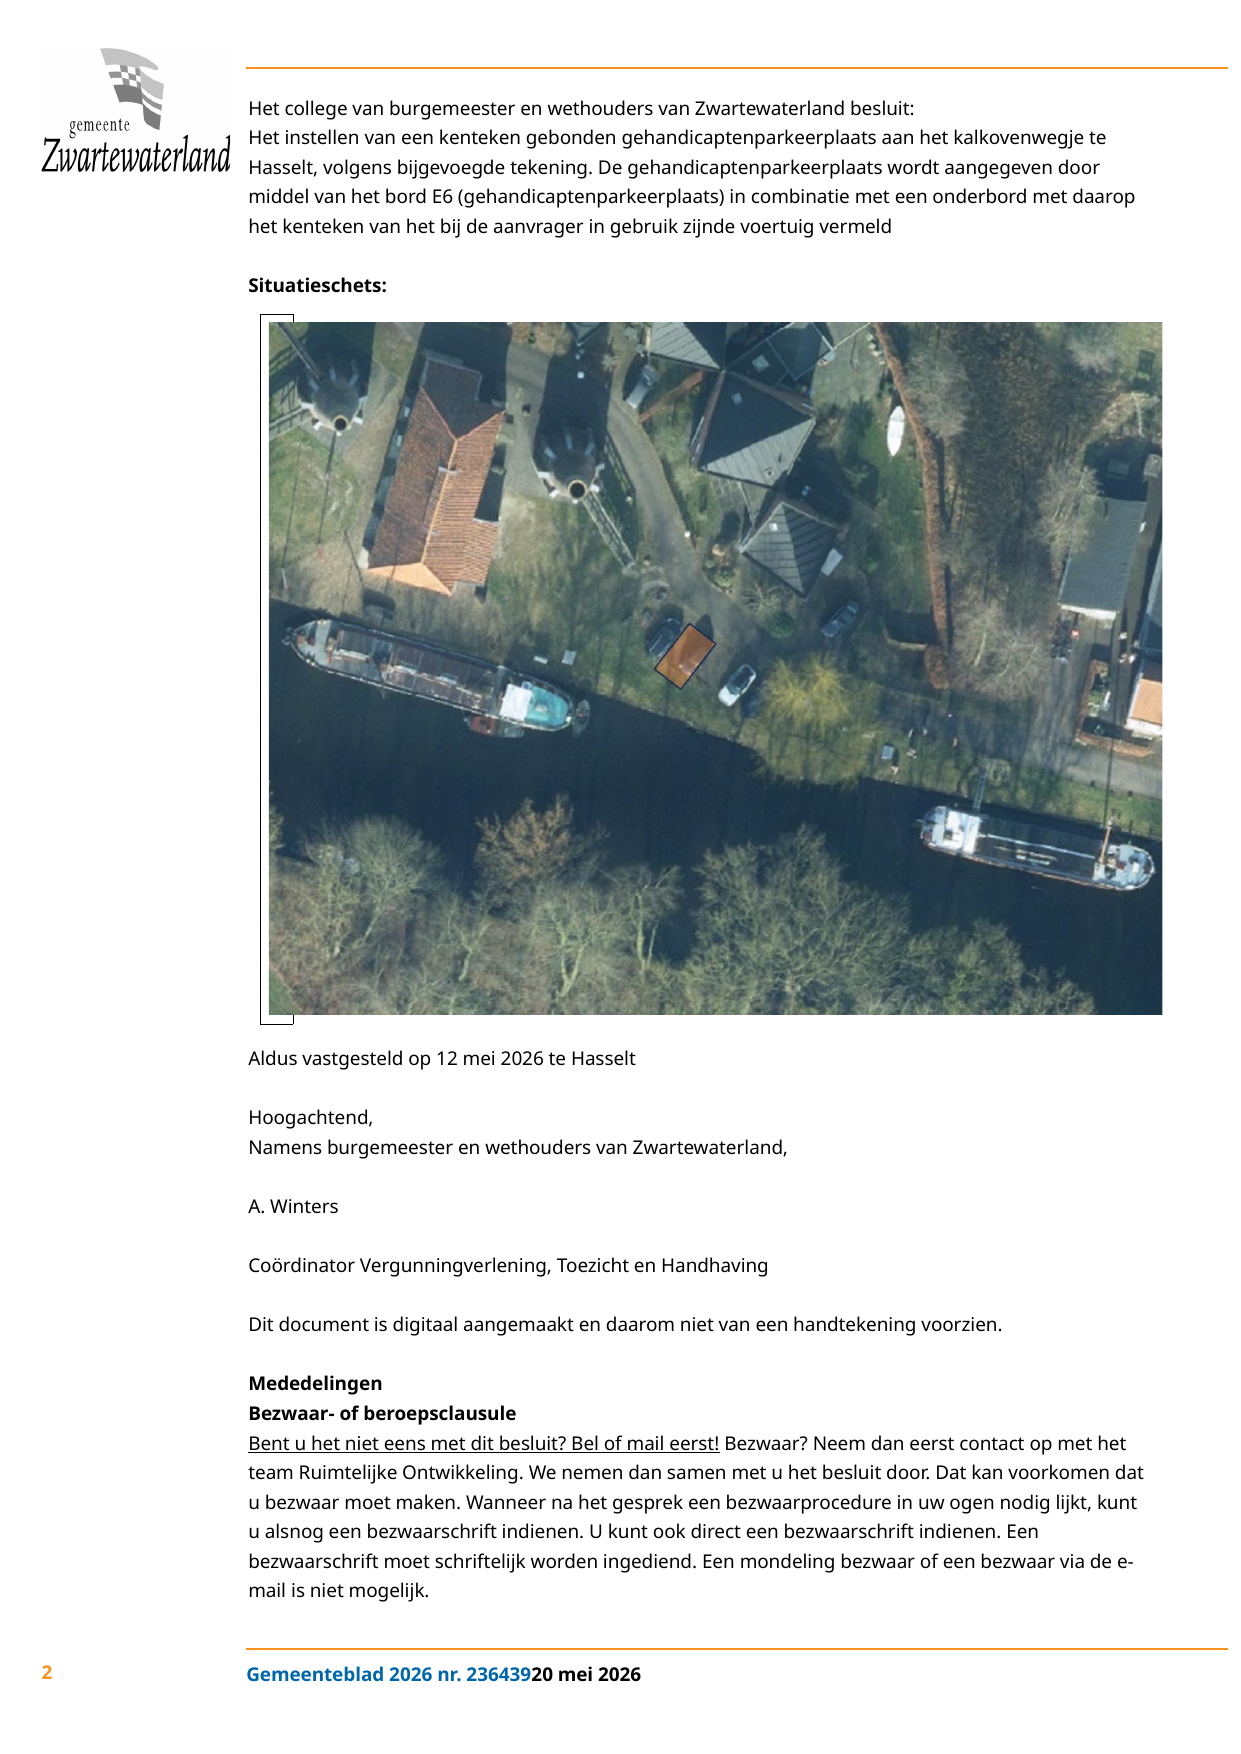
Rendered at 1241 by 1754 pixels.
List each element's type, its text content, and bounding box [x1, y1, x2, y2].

text Namens burgemeester en wethouders van Zwartewaterland, [248, 1134, 1152, 1159]
text Bent u het niet eens met dit besluit? Bel of mail eerst! Bezwaar? Neem dan eerst contact op met het team Ruimtelijke Ontwikkeling. We nemen dan samen met u het besluit door. Dat kan voorkomen dat u bezwaar moet maken. Wanneer na het gesprek een bezwaarprocedure in uw ogen nodig lijkt, kunt u alsnog een bezwaarschrift indienen. U kunt ook direct een bezwaarschrift indienen. Een bezwaarschrift moet schriftelijk worden ingediend. Een mondeling bezwaar of een bezwaar via de e-mail is niet mogelijk. [248, 1430, 1152, 1603]
text Coördinator Vergunningverlening, Toezicht en Handhaving [248, 1252, 1152, 1278]
text Hoogachtend, [248, 1104, 1152, 1130]
text Dit document is digitaal aangemaakt en daarom niet van een handtekening voorzien. [248, 1311, 1152, 1337]
text Situatieschets: [248, 272, 1152, 298]
text Bezwaar- of beroepsclausule [248, 1400, 1152, 1426]
text Het college van burgemeester en wethouders van Zwartewaterland besluit: [248, 95, 1152, 121]
text A. Winters [248, 1193, 1152, 1219]
text Het instellen van een kenteken gebonden gehandicaptenparkeerplaats aan het kalkovenwegje te Hasselt, volgens bijgevoegde tekening. De gehandicaptenparkeerplaats wordt aangegeven door middel van het bord E6 (gehandicaptenparkeerplaats) in combinatie met een onderbord met daarop het kenteken van het bij de aanvrager in gebruik zijnde voertuig vermeld [248, 124, 1152, 239]
picture [41, 47, 231, 172]
picture [268, 322, 1163, 1015]
text Aldus vastgesteld op 12 mei 2026 te Hasselt [248, 1045, 1152, 1071]
text Mededelingen [248, 1371, 1152, 1396]
